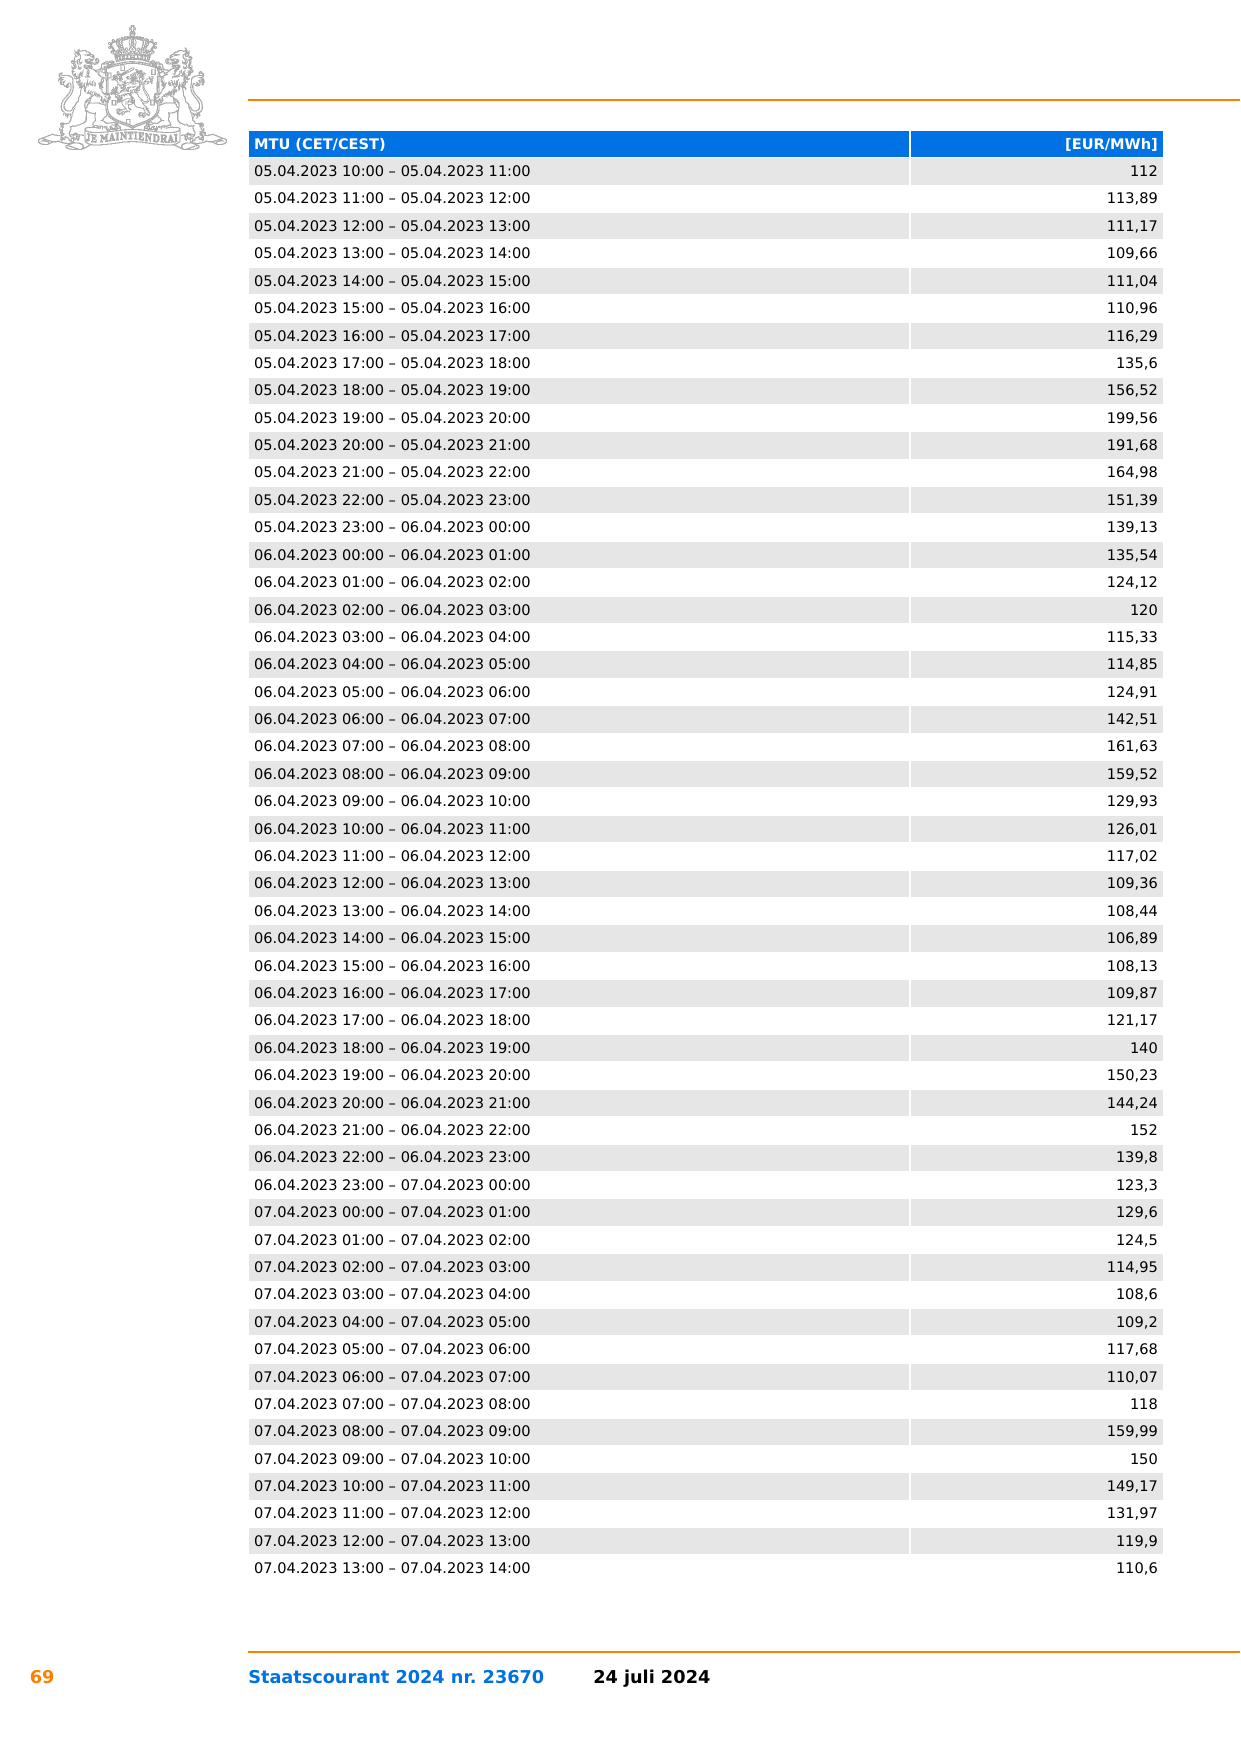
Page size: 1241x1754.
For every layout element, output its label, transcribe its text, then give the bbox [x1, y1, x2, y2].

table_cell 139,8 [911, 1145, 1163, 1171]
table_cell 06.04.2023 15:00 – 06.04.2023 16:00 [249, 953, 909, 979]
table_cell 06.04.2023 18:00 – 06.04.2023 19:00 [249, 1035, 909, 1061]
table_cell 131,97 [911, 1501, 1163, 1527]
table_cell 108,44 [911, 898, 1163, 924]
table_cell 109,2 [911, 1309, 1163, 1335]
table_cell 05.04.2023 21:00 – 05.04.2023 22:00 [249, 460, 909, 486]
table_cell 108,13 [911, 953, 1163, 979]
table_cell 07.04.2023 08:00 – 07.04.2023 09:00 [249, 1419, 909, 1445]
table_cell 05.04.2023 23:00 – 06.04.2023 00:00 [249, 515, 909, 541]
picture [38, 25, 227, 150]
table_cell 129,6 [911, 1199, 1163, 1226]
table_cell 121,17 [911, 1008, 1163, 1034]
table_cell 06.04.2023 10:00 – 06.04.2023 11:00 [249, 816, 909, 842]
table_cell 06.04.2023 01:00 – 06.04.2023 02:00 [249, 569, 909, 596]
table_cell 06.04.2023 09:00 – 06.04.2023 10:00 [249, 789, 909, 815]
table_cell 06.04.2023 16:00 – 06.04.2023 17:00 [249, 980, 909, 1007]
table_cell 111,04 [911, 268, 1163, 294]
table_cell 124,91 [911, 679, 1163, 705]
table_cell 109,66 [911, 241, 1163, 267]
table_cell 06.04.2023 07:00 – 06.04.2023 08:00 [249, 734, 909, 760]
table_cell 110,6 [911, 1556, 1163, 1582]
table_cell 111,17 [911, 213, 1163, 239]
table_cell 05.04.2023 10:00 – 05.04.2023 11:00 [249, 158, 909, 185]
table_cell 113,89 [911, 186, 1163, 212]
table_cell 07.04.2023 06:00 – 07.04.2023 07:00 [249, 1364, 909, 1390]
table_cell 05.04.2023 12:00 – 05.04.2023 13:00 [249, 213, 909, 239]
table_cell 106,89 [911, 925, 1163, 952]
table_cell 123,3 [911, 1172, 1163, 1198]
table_cell 05.04.2023 13:00 – 05.04.2023 14:00 [249, 241, 909, 267]
table_cell 135,54 [911, 542, 1163, 568]
table_cell 110,96 [911, 295, 1163, 322]
table_cell 06.04.2023 22:00 – 06.04.2023 23:00 [249, 1145, 909, 1171]
table_cell 07.04.2023 00:00 – 07.04.2023 01:00 [249, 1199, 909, 1226]
table_header [EUR/MWh] [911, 131, 1163, 157]
table_cell 114,85 [911, 651, 1163, 678]
table_cell 06.04.2023 23:00 – 07.04.2023 00:00 [249, 1172, 909, 1198]
table_cell 05.04.2023 17:00 – 05.04.2023 18:00 [249, 350, 909, 376]
table_cell 151,39 [911, 487, 1163, 513]
table_cell 05.04.2023 20:00 – 05.04.2023 21:00 [249, 432, 909, 459]
table_cell 199,56 [911, 405, 1163, 431]
table_cell 112 [911, 158, 1163, 185]
table_cell 159,52 [911, 761, 1163, 787]
table_cell 140 [911, 1035, 1163, 1061]
table_cell 191,68 [911, 432, 1163, 459]
table_cell 06.04.2023 19:00 – 06.04.2023 20:00 [249, 1063, 909, 1089]
table_cell 149,17 [911, 1473, 1163, 1500]
table_cell 05.04.2023 16:00 – 05.04.2023 17:00 [249, 323, 909, 349]
table_cell 06.04.2023 20:00 – 06.04.2023 21:00 [249, 1090, 909, 1116]
table_cell 144,24 [911, 1090, 1163, 1116]
table_cell 05.04.2023 11:00 – 05.04.2023 12:00 [249, 186, 909, 212]
table_cell 156,52 [911, 378, 1163, 404]
table_cell 07.04.2023 05:00 – 07.04.2023 06:00 [249, 1336, 909, 1363]
table_cell 117,68 [911, 1336, 1163, 1363]
table_cell 110,07 [911, 1364, 1163, 1390]
table_cell 06.04.2023 13:00 – 06.04.2023 14:00 [249, 898, 909, 924]
table_cell 161,63 [911, 734, 1163, 760]
table_cell 116,29 [911, 323, 1163, 349]
table_cell 06.04.2023 00:00 – 06.04.2023 01:00 [249, 542, 909, 568]
table_cell 07.04.2023 01:00 – 07.04.2023 02:00 [249, 1227, 909, 1253]
table_cell 06.04.2023 04:00 – 06.04.2023 05:00 [249, 651, 909, 678]
table_cell 05.04.2023 14:00 – 05.04.2023 15:00 [249, 268, 909, 294]
table_cell 117,02 [911, 843, 1163, 869]
table_cell 07.04.2023 07:00 – 07.04.2023 08:00 [249, 1391, 909, 1417]
table_cell 06.04.2023 02:00 – 06.04.2023 03:00 [249, 597, 909, 623]
table_cell 07.04.2023 02:00 – 07.04.2023 03:00 [249, 1254, 909, 1281]
table_cell 150,23 [911, 1063, 1163, 1089]
table_cell 07.04.2023 13:00 – 07.04.2023 14:00 [249, 1556, 909, 1582]
table_cell 118 [911, 1391, 1163, 1417]
table_cell 124,12 [911, 569, 1163, 596]
table_cell 07.04.2023 04:00 – 07.04.2023 05:00 [249, 1309, 909, 1335]
table_cell 06.04.2023 17:00 – 06.04.2023 18:00 [249, 1008, 909, 1034]
table_cell 05.04.2023 15:00 – 05.04.2023 16:00 [249, 295, 909, 322]
table_cell 142,51 [911, 706, 1163, 733]
table_cell 06.04.2023 12:00 – 06.04.2023 13:00 [249, 871, 909, 897]
table_header MTU (CET/CEST) [249, 131, 909, 157]
table_cell 115,33 [911, 624, 1163, 650]
table_cell 07.04.2023 03:00 – 07.04.2023 04:00 [249, 1282, 909, 1308]
table_cell 06.04.2023 05:00 – 06.04.2023 06:00 [249, 679, 909, 705]
table_cell 109,87 [911, 980, 1163, 1007]
table_cell 109,36 [911, 871, 1163, 897]
table_cell 06.04.2023 21:00 – 06.04.2023 22:00 [249, 1117, 909, 1143]
table_cell 06.04.2023 11:00 – 06.04.2023 12:00 [249, 843, 909, 869]
table_cell 119,9 [911, 1528, 1163, 1554]
table_cell 06.04.2023 06:00 – 06.04.2023 07:00 [249, 706, 909, 733]
table_cell 06.04.2023 03:00 – 06.04.2023 04:00 [249, 624, 909, 650]
table_cell 108,6 [911, 1282, 1163, 1308]
table_cell 114,95 [911, 1254, 1163, 1281]
table_cell 05.04.2023 19:00 – 05.04.2023 20:00 [249, 405, 909, 431]
table_cell 05.04.2023 18:00 – 05.04.2023 19:00 [249, 378, 909, 404]
table_cell 129,93 [911, 789, 1163, 815]
table_cell 07.04.2023 09:00 – 07.04.2023 10:00 [249, 1446, 909, 1472]
table_cell 05.04.2023 22:00 – 05.04.2023 23:00 [249, 487, 909, 513]
table_cell 164,98 [911, 460, 1163, 486]
table_cell 07.04.2023 11:00 – 07.04.2023 12:00 [249, 1501, 909, 1527]
table_cell 159,99 [911, 1419, 1163, 1445]
table_cell 06.04.2023 08:00 – 06.04.2023 09:00 [249, 761, 909, 787]
table_cell 06.04.2023 14:00 – 06.04.2023 15:00 [249, 925, 909, 952]
table_cell 126,01 [911, 816, 1163, 842]
table_cell 135,6 [911, 350, 1163, 376]
table_cell 150 [911, 1446, 1163, 1472]
table_cell 152 [911, 1117, 1163, 1143]
table_cell 07.04.2023 12:00 – 07.04.2023 13:00 [249, 1528, 909, 1554]
table_cell 120 [911, 597, 1163, 623]
table_cell 139,13 [911, 515, 1163, 541]
table_cell 124,5 [911, 1227, 1163, 1253]
table_cell 07.04.2023 10:00 – 07.04.2023 11:00 [249, 1473, 909, 1500]
